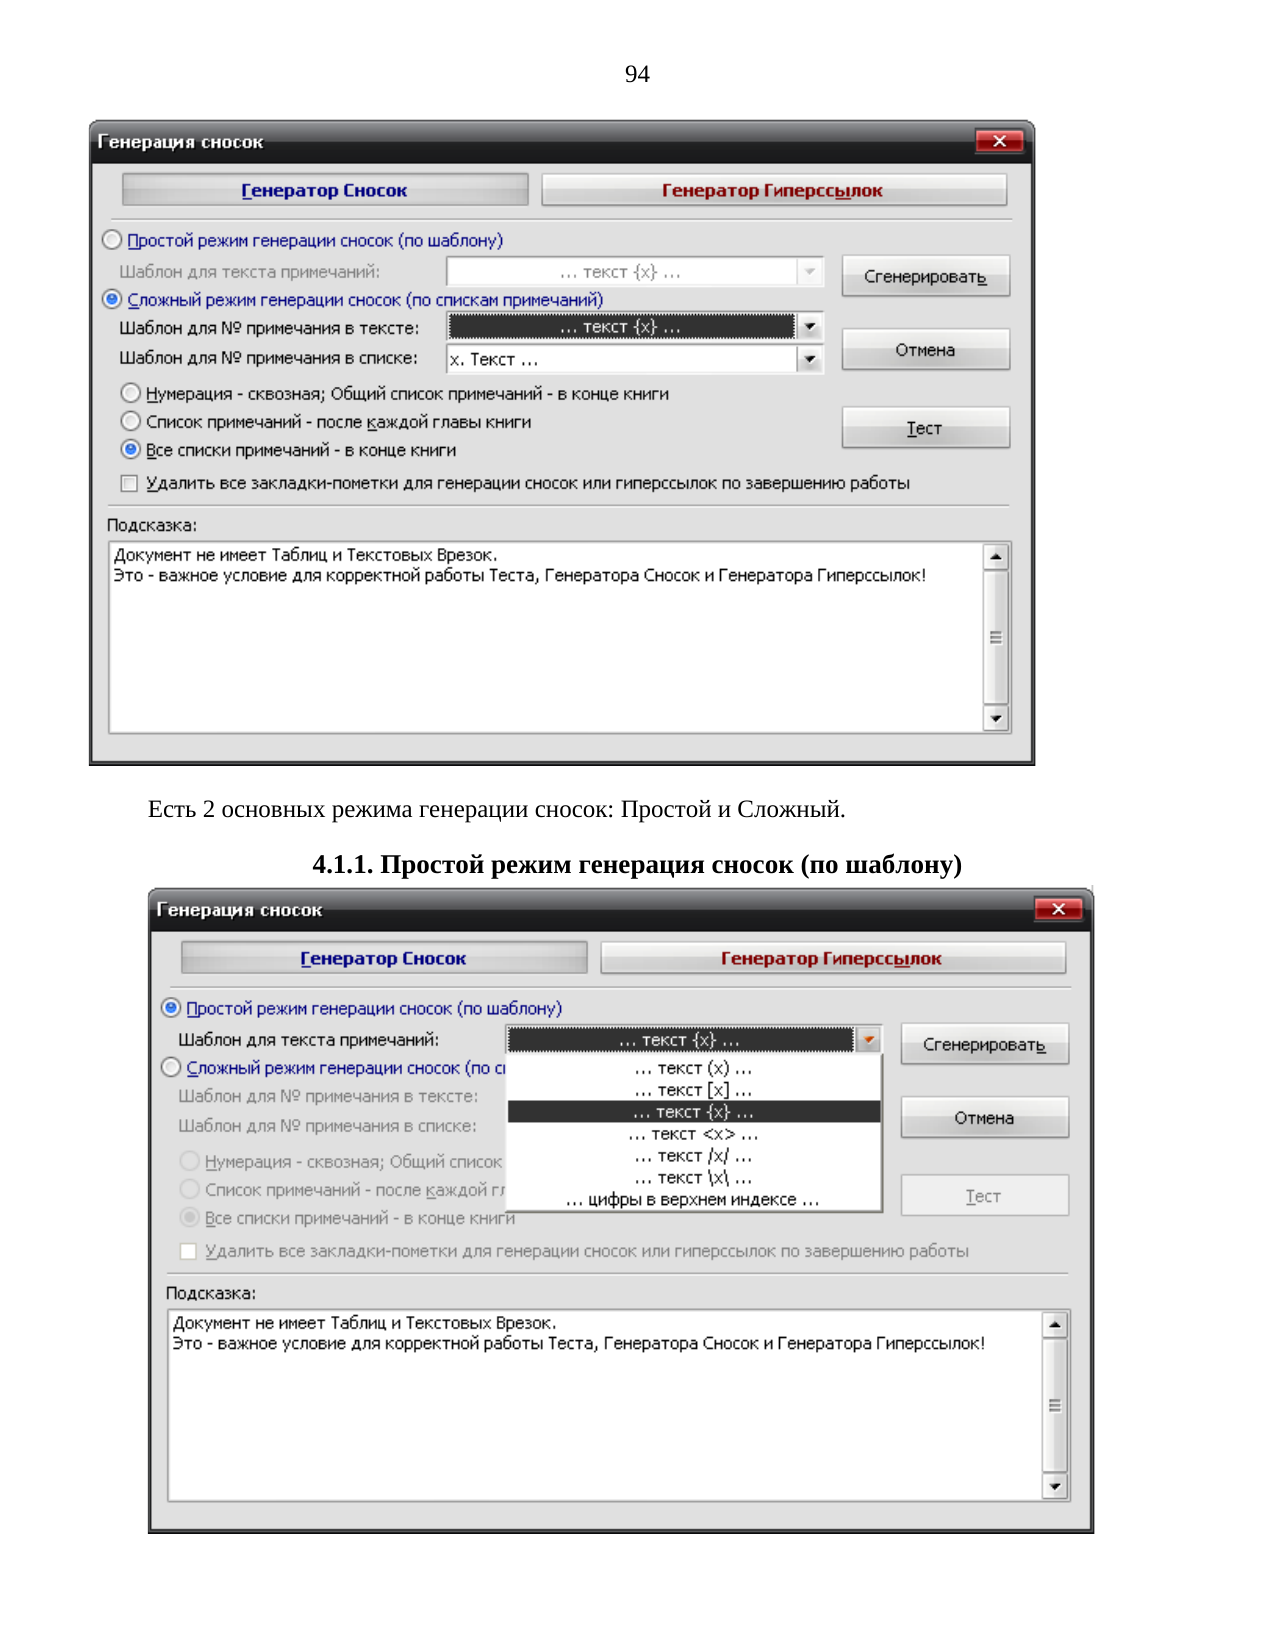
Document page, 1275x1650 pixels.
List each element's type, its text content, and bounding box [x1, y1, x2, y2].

text Есть 2 основных режима генерации сносок: Простой и Сложный. [89, 794, 1186, 823]
picture [88, 117, 1036, 766]
picture [147, 885, 1095, 1534]
subtitle 4.1.1. Простой режим генерация сносок (по шаблону) [89, 848, 1186, 879]
